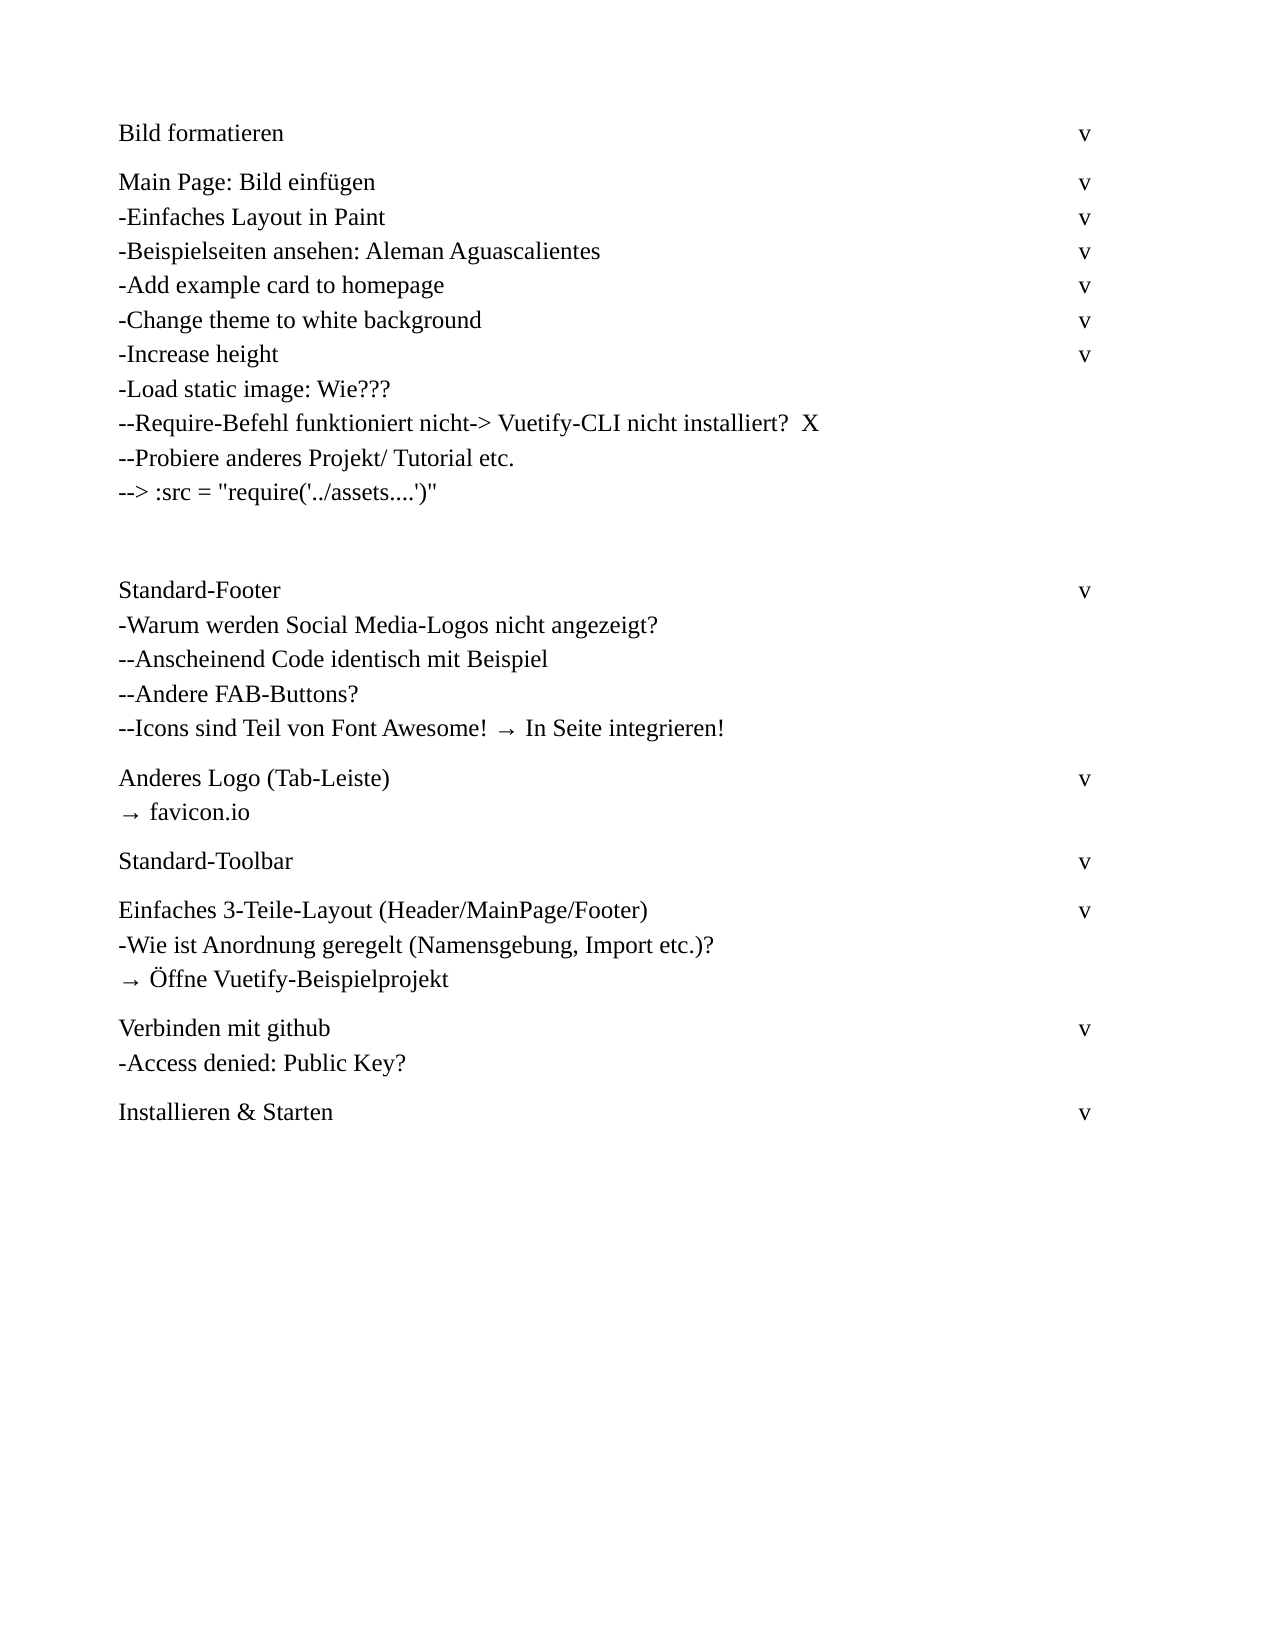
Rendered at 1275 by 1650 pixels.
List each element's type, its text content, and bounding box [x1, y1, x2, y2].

text Standard-Toolbar v [118, 846, 1157, 875]
text Einfaches 3-Teile-Layout (Header/MainPage/Footer) v -Wie ist Anordnung geregelt (Namensgebung, Import etc.)? → Öffne Vuetify-Beispielprojekt [118, 895, 1157, 993]
text Installieren & Starten v [118, 1097, 1157, 1126]
text Main Page: Bild einfügen v -Einfaches Layout in Paint v -Beispielseiten ansehen: Aleman Aguascalientes v -Add example card to homepage v -Change theme to white background v -Increase height v -Load static image: Wie??? --Require-Befehl funktioniert nicht-> Vuetify-CLI nicht installiert? X --Probiere anderes Projekt/ Tutorial etc. --> :src = "require('../assets....')" [118, 167, 1157, 506]
text Anderes Logo (Tab-Leiste) v → favicon.io [118, 763, 1157, 826]
text Bild formatieren v [118, 118, 1157, 147]
text Standard-Footer v -Warum werden Social Media-Logos nicht angezeigt? --Anscheinend Code identisch mit Beispiel --Andere FAB-Buttons? --Icons sind Teil von Font Awesome! → In Seite integrieren! [118, 576, 1157, 742]
text Verbinden mit github v -Access denied: Public Key? [118, 1013, 1157, 1076]
